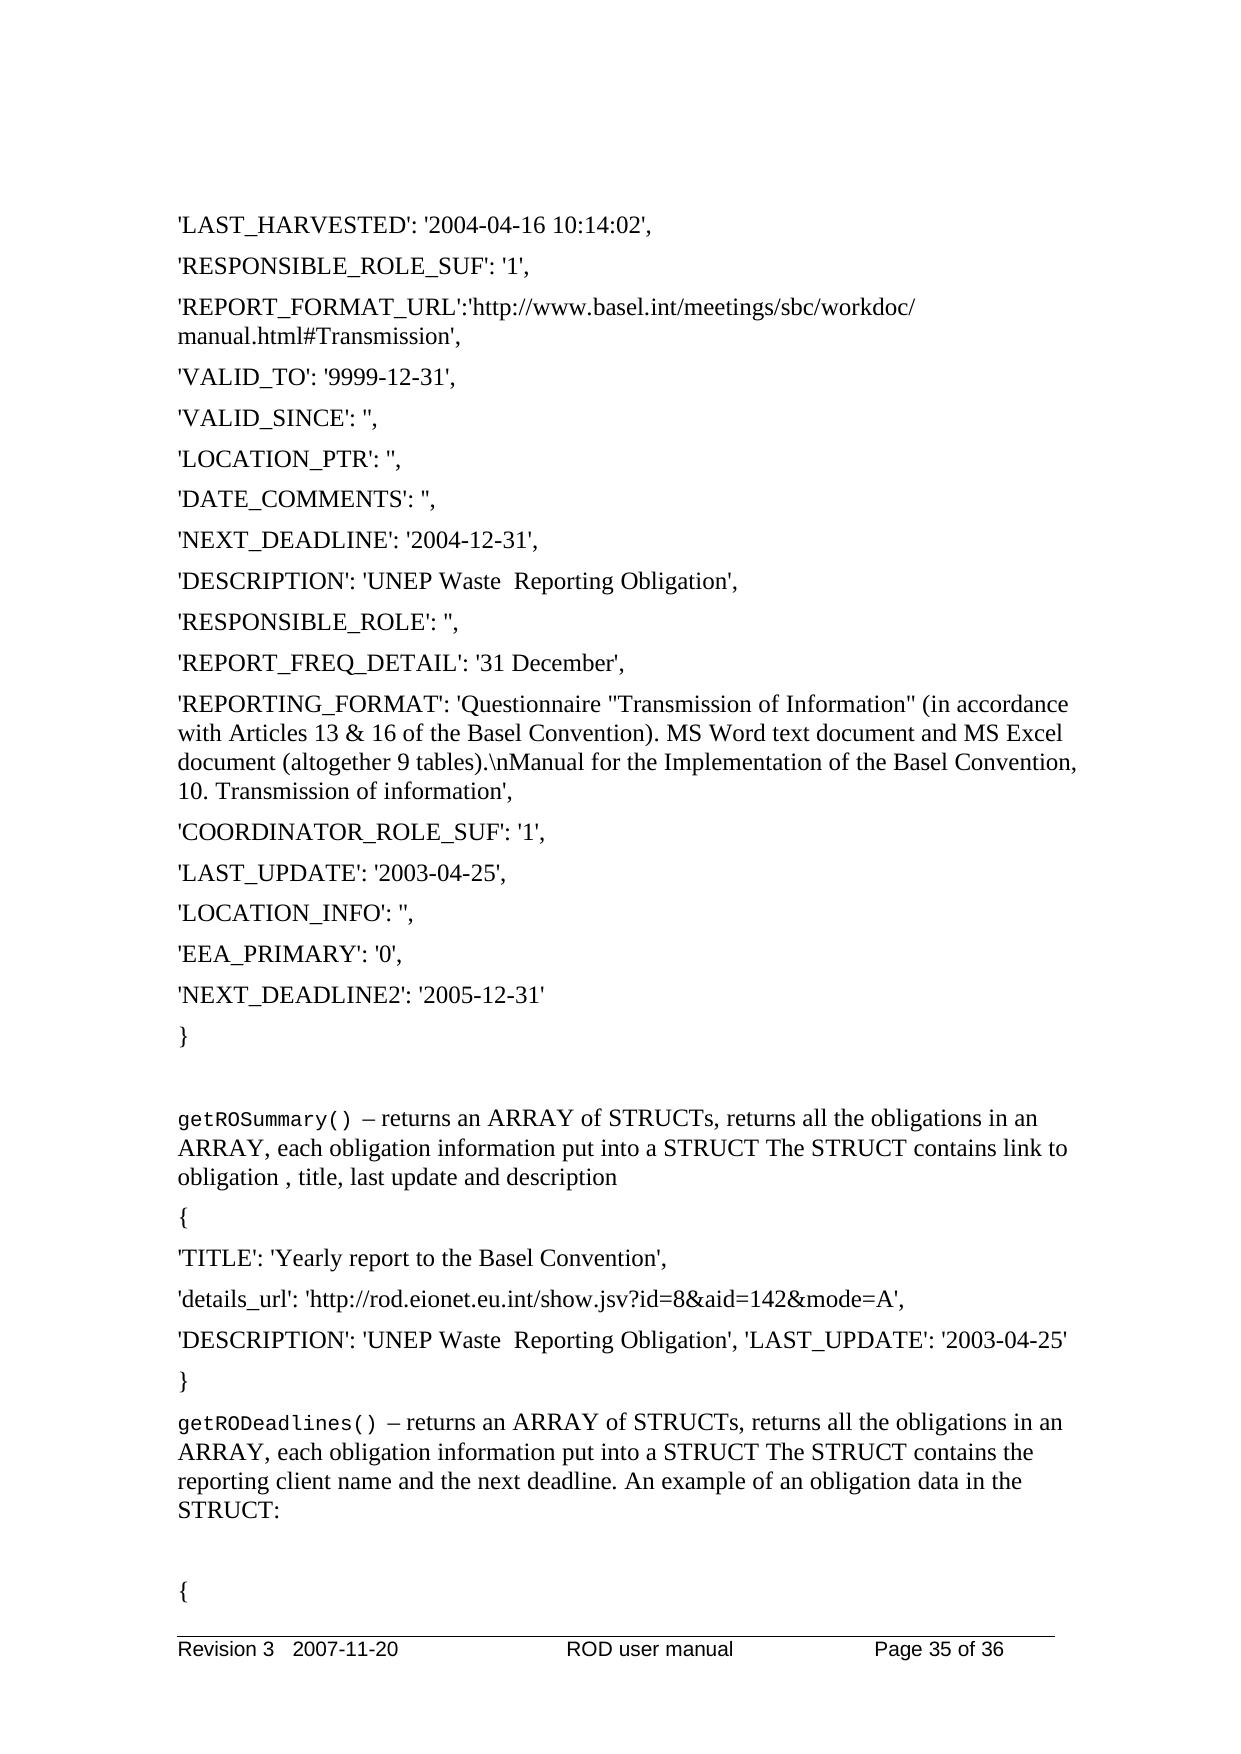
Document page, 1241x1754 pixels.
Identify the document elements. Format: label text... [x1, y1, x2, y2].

text 'NEXT_DEADLINE2': '2005-12-31' [177, 980, 1092, 1009]
text 'details_url': 'http://rod.eionet.eu.int/show.jsv?id=8&aid=142&mode=A', [177, 1284, 1092, 1313]
text } [177, 1366, 1092, 1395]
text 'COORDINATOR_ROLE_SUF': '1', [177, 817, 1092, 846]
text } [177, 1021, 1092, 1050]
text 'REPORTING_FORMAT': 'Questionnaire "Transmission of Information" (in accordance with Articles 13 & 16 of the Basel Convention). MS Word text document and MS Excel document (altogether 9 tables).\nManual for the Implementation of the Basel Convention, 10. Transmission of information', [177, 688, 1092, 805]
text { [177, 1202, 1092, 1231]
text 'RESPONSIBLE_ROLE': '', [177, 607, 1092, 636]
text 'DATE_COMMENTS': '', [177, 484, 1092, 513]
text 'LOCATION_INFO': '', [177, 898, 1092, 927]
text 'LAST_UPDATE': '2003-04-25', [177, 857, 1092, 886]
text 'LAST_HARVESTED': '2004-04-16 10:14:02', [177, 210, 1092, 239]
text 'VALID_TO': '9999-12-31', [177, 362, 1092, 391]
text 'TITLE': 'Yearly report to the Basel Convention', [177, 1243, 1092, 1272]
text 'LOCATION_PTR': '', [177, 443, 1092, 473]
text 'REPORT_FREQ_DETAIL': '31 December', [177, 648, 1092, 677]
text getROSummary() – returns an ARRAY of STRUCTs, returns all the obligations in an ARRAY, each obligation information put into a STRUCT The STRUCT contains link to obligation , title, last update and description [177, 1102, 1092, 1191]
text getRODeadlines() – returns an ARRAY of STRUCTs, returns all the obligations in an ARRAY, each obligation information put into a STRUCT The STRUCT contains the reporting client name and the next deadline. An example of an obligation data in the STRUCT: [177, 1406, 1092, 1524]
text 'REPORT_FORMAT_URL':'http://www.basel.int/meetings/sbc/workdoc/manual.html#Transmission', [177, 292, 1092, 350]
text 'VALID_SINCE': '', [177, 403, 1092, 432]
text 'RESPONSIBLE_ROLE_SUF': '1', [177, 251, 1092, 280]
text 'DESCRIPTION': 'UNEP Waste Reporting Obligation', [177, 566, 1092, 595]
text 'DESCRIPTION': 'UNEP Waste Reporting Obligation', 'LAST_UPDATE': '2003-04-25' [177, 1325, 1092, 1354]
text 'EEA_PRIMARY': '0', [177, 939, 1092, 968]
text 'NEXT_DEADLINE': '2004-12-31', [177, 525, 1092, 554]
text { [177, 1576, 1092, 1605]
